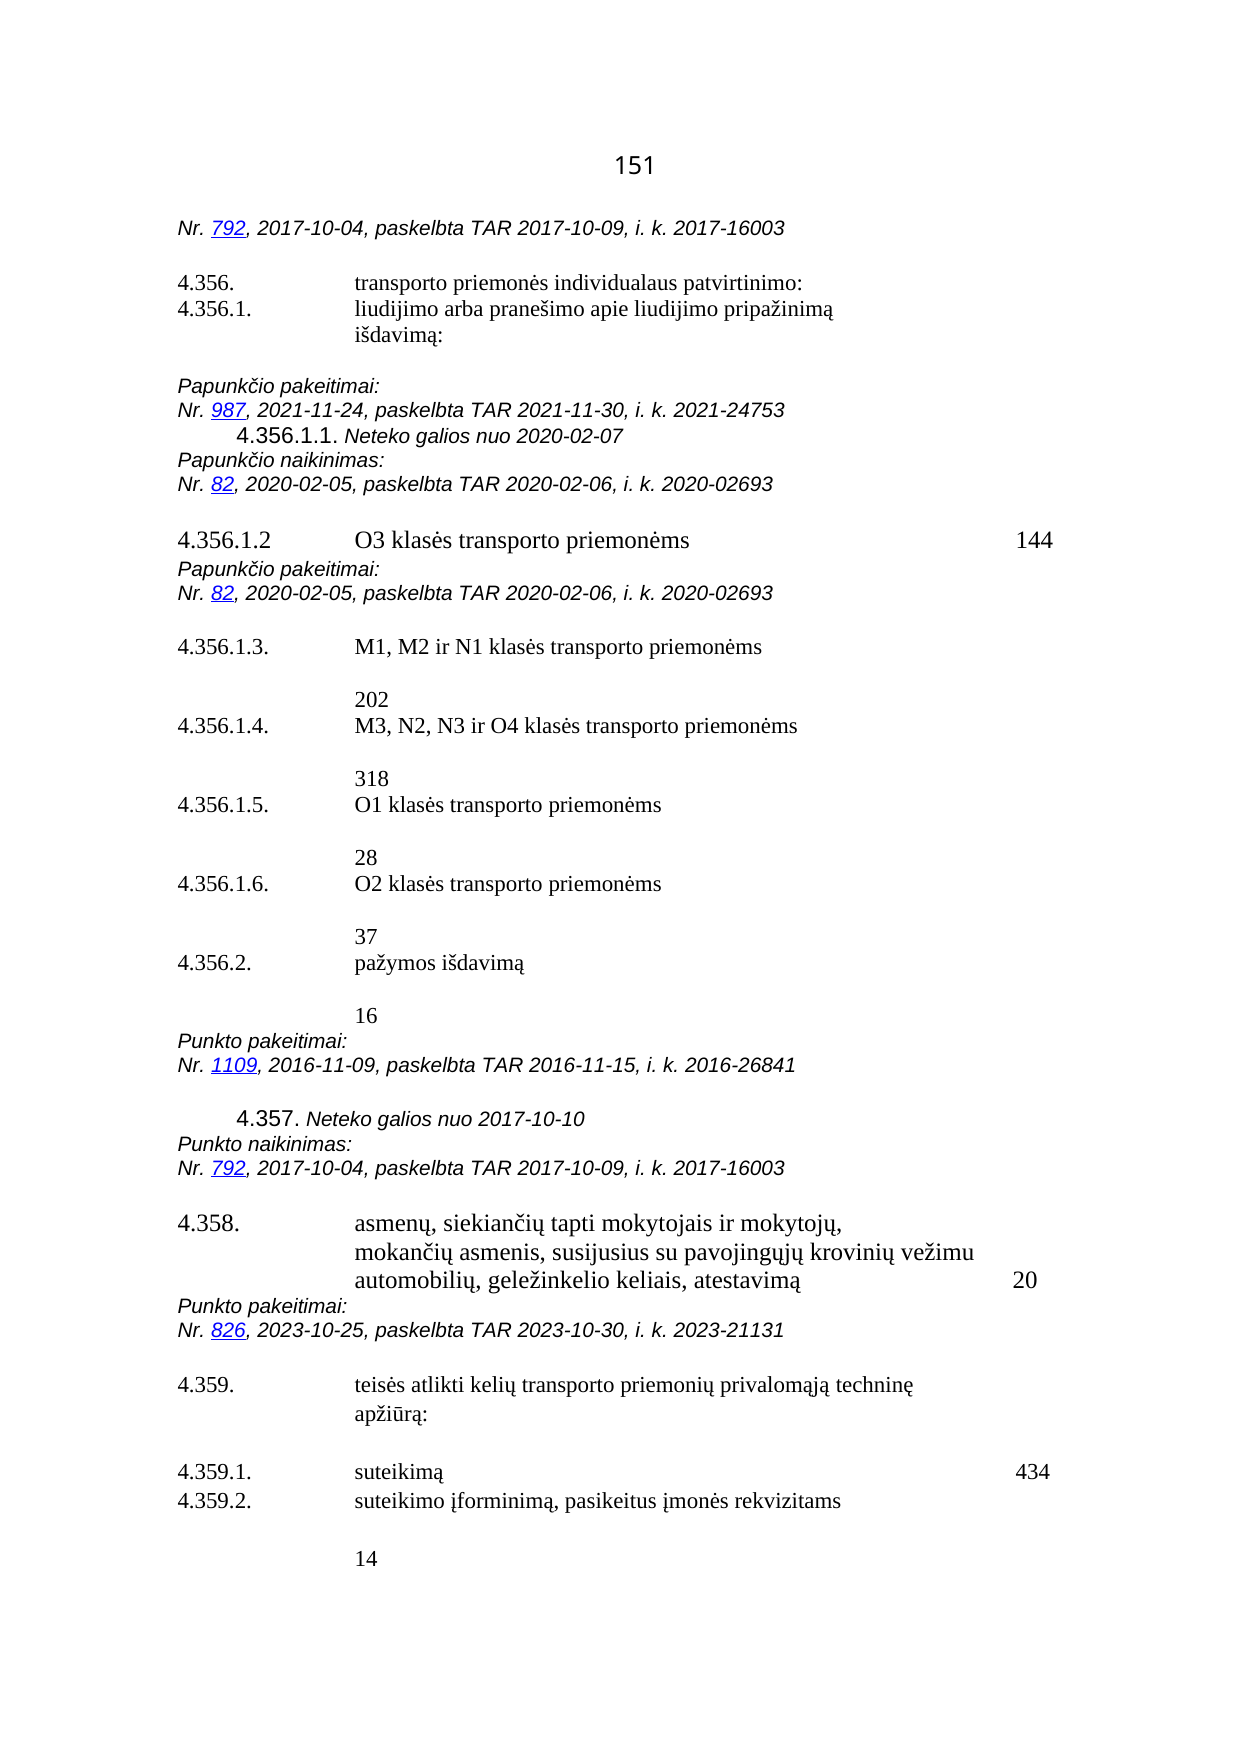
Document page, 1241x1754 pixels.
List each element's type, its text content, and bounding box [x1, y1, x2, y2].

text Papunkčio pakeitimai: [177, 556, 1092, 580]
text 4.359.1. suteikimą 434 [177, 1458, 1092, 1484]
text 4.356. transporto priemonės individualaus patvirtinimo: [177, 268, 892, 295]
text Nr. 82, 2020-02-05, paskelbta TAR 2020-02-06, i. k. 2020-02693 [177, 580, 1092, 604]
text Nr. 792, 2017-10-04, paskelbta TAR 2017-10-09, i. k. 2017-16003 [177, 216, 1092, 240]
text Nr. 826, 2023-10-25, paskelbta TAR 2023-10-30, i. k. 2023-21131 [177, 1318, 1092, 1342]
text 4.356.1.2 O3 klasės transporto priemonėms 144 [177, 525, 1092, 554]
text 4.356.1.4. M3, N2, N3 ir O4 klasės transporto priemonėms 318 [177, 712, 892, 791]
text 4.359. teisės atlikti kelių transporto priemonių privalomąją techninę apžiūrą: [177, 1371, 989, 1455]
text mokančių asmenis, susijusius su pavojingųjų krovinių vežimu [354, 1237, 1092, 1266]
text Nr. 987, 2021-11-24, paskelbta TAR 2021-11-30, i. k. 2021-24753 [177, 398, 1092, 422]
text Nr. 82, 2020-02-05, paskelbta TAR 2020-02-06, i. k. 2020-02693 [177, 472, 1092, 496]
text 4.359.2. suteikimo įforminimą, pasikeitus įmonės rekvizitams 14 [177, 1487, 1004, 1571]
text 4.356.1.6. O2 klasės transporto priemonėms 37 [177, 870, 892, 949]
text Punkto pakeitimai: [177, 1028, 1092, 1052]
text Nr. 1109, 2016-11-09, paskelbta TAR 2016-11-15, i. k. 2016-26841 [177, 1052, 1092, 1076]
text Punkto pakeitimai: [177, 1294, 1092, 1318]
text Nr. 792, 2017-10-04, paskelbta TAR 2017-10-09, i. k. 2017-16003 [177, 1155, 1092, 1179]
text automobilių, geležinkelio keliais, atestavimą 20 [354, 1266, 1092, 1294]
text 4.356.1. liudijimo arba pranešimo apie liudijimo pripažinimą išdavimą: [177, 295, 892, 374]
text Punkto naikinimas: [177, 1131, 1092, 1155]
text 4.356.1.5. O1 klasės transporto priemonėms 28 [177, 791, 892, 870]
text 4.357. Neteko galios nuo 2017-10-10 [177, 1105, 1092, 1131]
text 4.356.1.1. Neteko galios nuo 2020-02-07 [177, 422, 1092, 448]
text 4.356.1.3. M1, M2 ir N1 klasės transporto priemonėms 202 [177, 633, 892, 712]
text Papunkčio pakeitimai: [177, 374, 1092, 398]
text 4.358. asmenų, siekiančių tapti mokytojais ir mokytojų, [177, 1208, 1092, 1237]
text 4.356.2. pažymos išdavimą 16 [177, 949, 892, 1028]
text Papunkčio naikinimas: [177, 448, 1092, 472]
